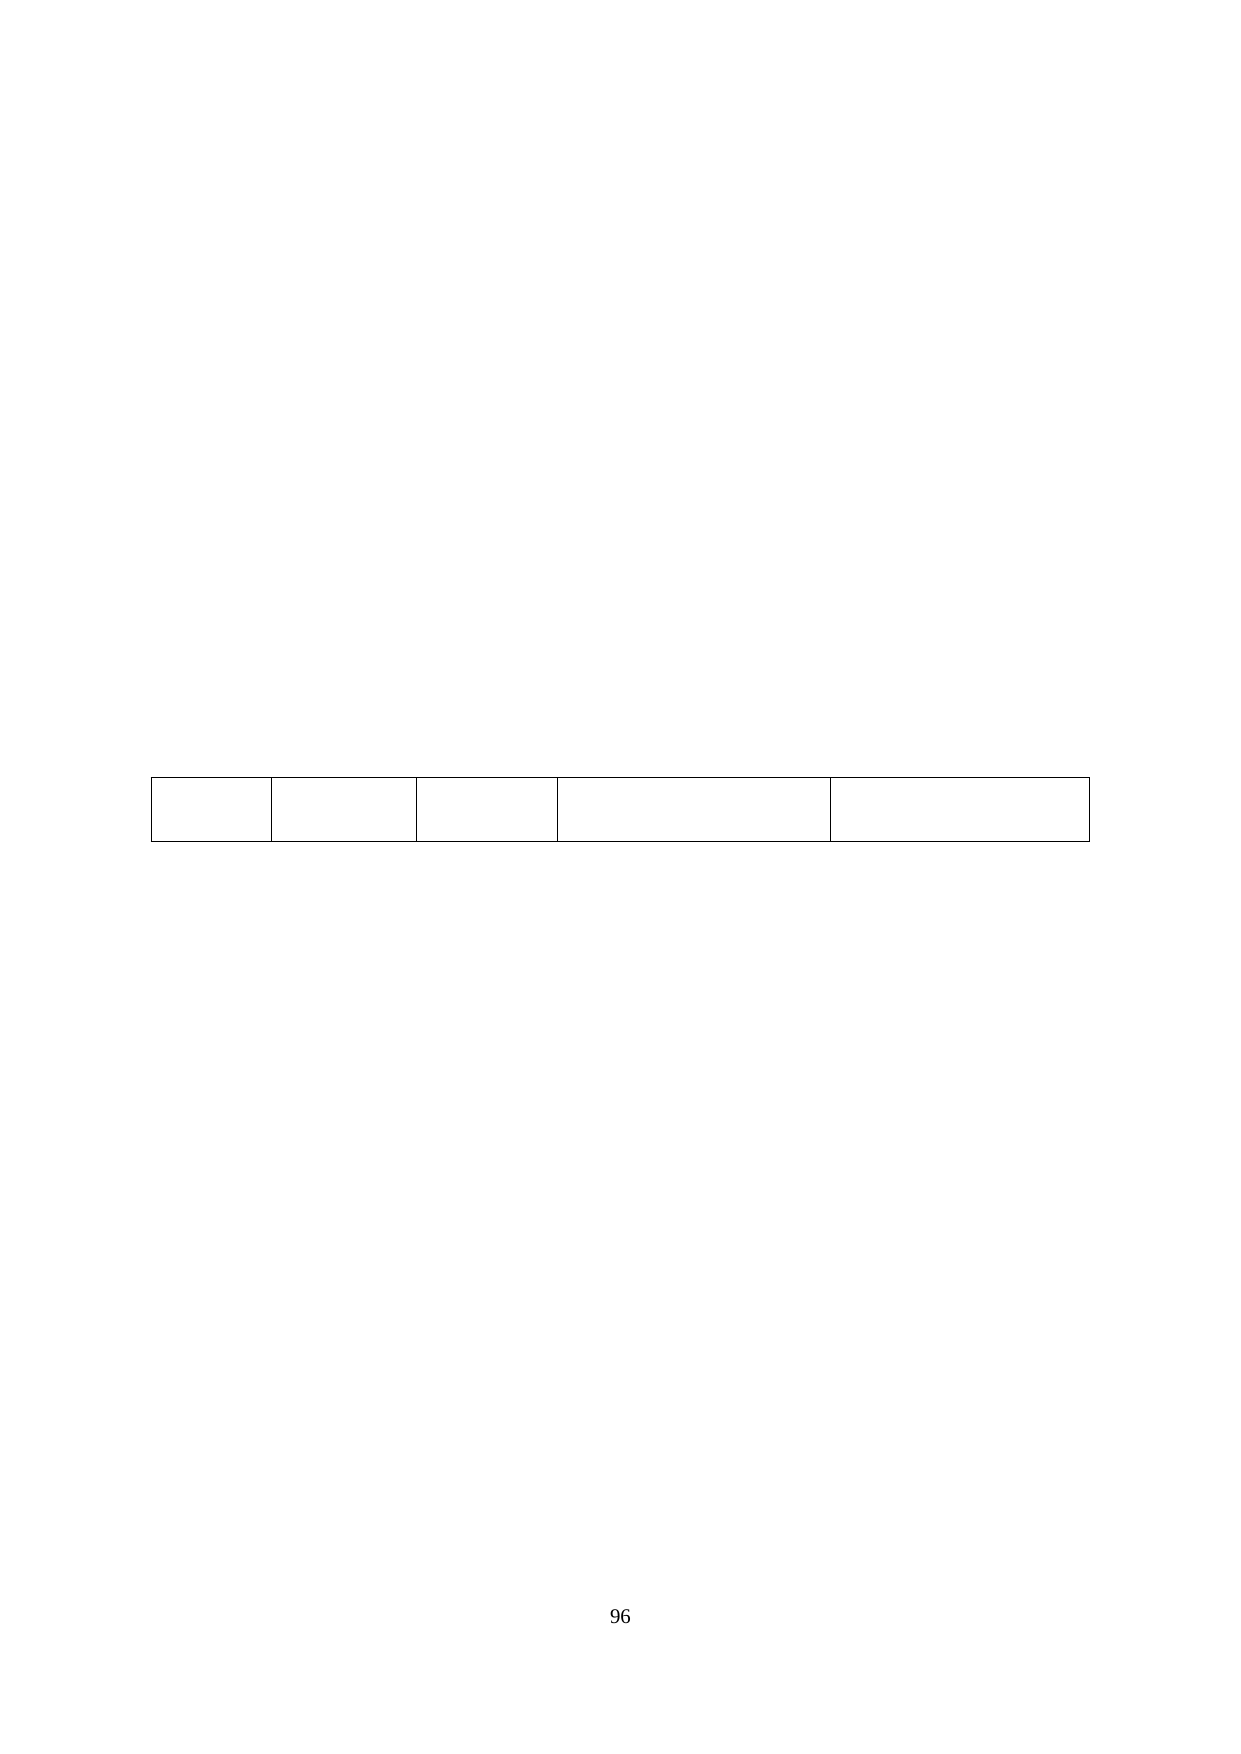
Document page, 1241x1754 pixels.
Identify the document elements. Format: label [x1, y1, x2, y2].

table_cell [558, 778, 830, 841]
table_cell [417, 778, 557, 841]
table_cell [831, 778, 1089, 841]
table_cell [152, 778, 271, 841]
table_cell [272, 778, 416, 841]
